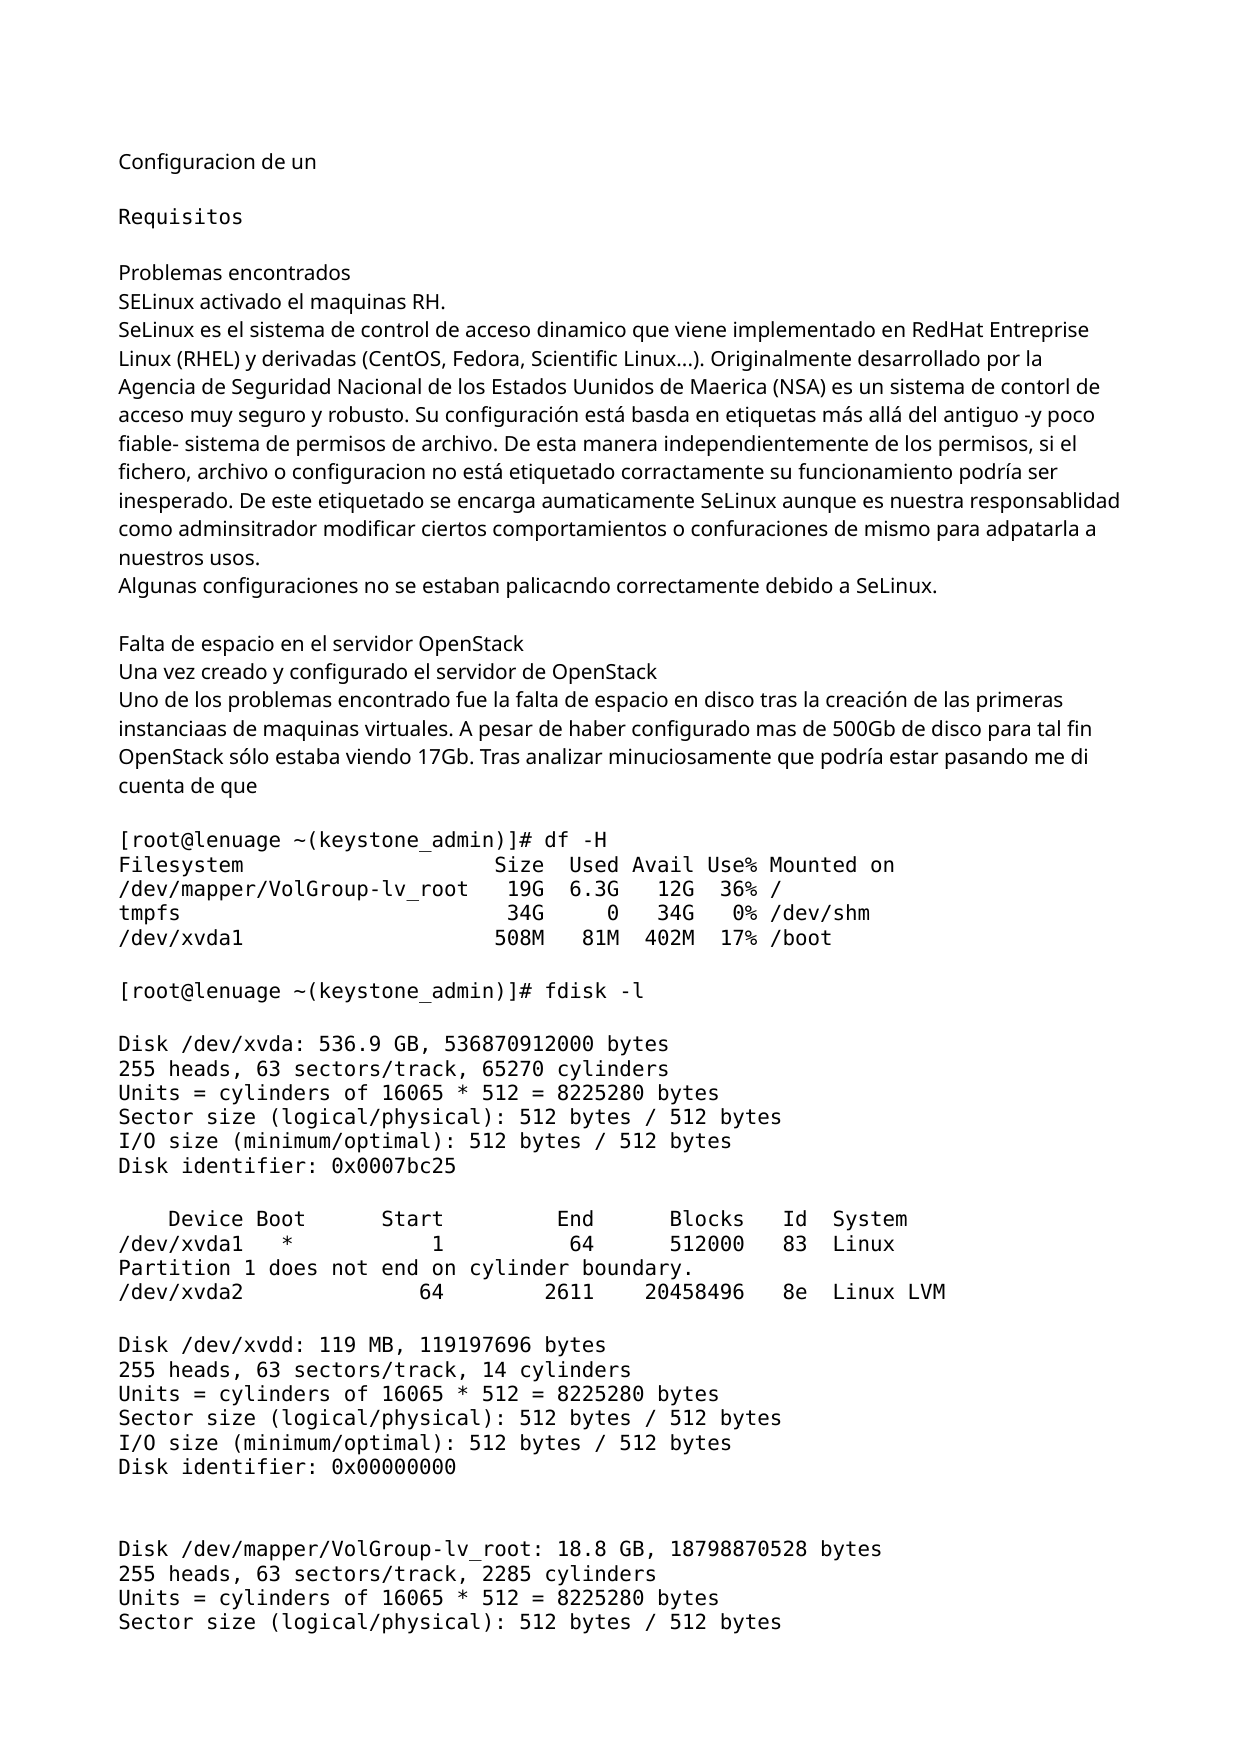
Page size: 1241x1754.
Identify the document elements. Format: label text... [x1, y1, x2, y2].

text SeLinux es el sistema de control de acceso dinamico que viene implementado en RedHat Entreprise Linux (RHEL) y derivadas (CentOS, Fedora, Scientific Linux...). Originalmente desarrollado por la Agencia de Seguridad Nacional de los Estados Uunidos de Maerica (NSA) es un sistema de contorl de acceso muy seguro y robusto. Su configuración está basda en etiquetas más allá del antiguo -y poco fiable- sistema de permisos de archivo. De esta manera independientemente de los permisos, si el fichero, archivo o configuracion no está etiquetado corractamente su funcionamiento podría ser inesperado. De este etiquetado se encarga aumaticamente SeLinux aunque es nuestra responsablidad como adminsitrador modificar ciertos comportamientos o confuraciones de mismo para adpatarla a nuestros usos. [118, 315, 1122, 571]
text Una vez creado y configurado el servidor de OpenStack [118, 657, 1122, 686]
text /dev/mapper/VolGroup-lv_root 19G 6.3G 12G 36% / [118, 877, 1122, 901]
text Uno de los problemas encontrado fue la falta de espacio en disco tras la creación de las primeras instanciaas de maquinas virtuales. A pesar de haber configurado mas de 500Gb de disco para tal fin OpenStack sólo estaba viendo 17Gb. Tras analizar minuciosamente que podría estar pasando me di cuenta de que [118, 686, 1122, 799]
text Algunas configuraciones no se estaban palicacndo correctamente debido a SeLinux. [118, 571, 1122, 599]
text tmpfs 34G 0 34G 0% /dev/shm [118, 901, 1122, 926]
text SELinux activado el maquinas RH. [118, 287, 1122, 315]
text /dev/xvda1 508M 81M 402M 17% /boot [118, 926, 1122, 950]
text Units = cylinders of 16065 * 512 = 8225280 bytes [118, 1382, 1122, 1406]
text Falta de espacio en el servidor OpenStack [118, 629, 1122, 657]
text 255 heads, 63 sectors/track, 2285 cylinders [118, 1562, 1122, 1586]
text [root@lenuage ~(keystone_admin)]# fdisk -l [118, 979, 1122, 1003]
text Filesystem Size Used Avail Use% Mounted on [118, 853, 1122, 877]
text I/O size (minimum/optimal): 512 bytes / 512 bytes [118, 1129, 1122, 1154]
text Units = cylinders of 16065 * 512 = 8225280 bytes [118, 1586, 1122, 1610]
text Disk /dev/mapper/VolGroup-lv_root: 18.8 GB, 18798870528 bytes [118, 1537, 1122, 1562]
text /dev/xvda1 * 1 64 512000 83 Linux [118, 1232, 1122, 1256]
text Problemas encontrados [118, 258, 1122, 287]
text Partition 1 does not end on cylinder boundary. [118, 1256, 1122, 1280]
text Disk /dev/xvdd: 119 MB, 119197696 bytes [118, 1333, 1122, 1358]
text I/O size (minimum/optimal): 512 bytes / 512 bytes [118, 1431, 1122, 1455]
text Sector size (logical/physical): 512 bytes / 512 bytes [118, 1610, 1122, 1634]
text Disk identifier: 0x00000000 [118, 1455, 1122, 1479]
text Disk /dev/xvda: 536.9 GB, 536870912000 bytes [118, 1032, 1122, 1057]
text Sector size (logical/physical): 512 bytes / 512 bytes [118, 1406, 1122, 1431]
text Sector size (logical/physical): 512 bytes / 512 bytes [118, 1105, 1122, 1129]
text 255 heads, 63 sectors/track, 14 cylinders [118, 1358, 1122, 1382]
text 255 heads, 63 sectors/track, 65270 cylinders [118, 1057, 1122, 1081]
text Configuracion de un [118, 147, 1122, 176]
text [root@lenuage ~(keystone_admin)]# df -H [118, 828, 1122, 853]
text Device Boot Start End Blocks Id System [118, 1207, 1122, 1232]
text Requisitos [118, 205, 1122, 229]
text Units = cylinders of 16065 * 512 = 8225280 bytes [118, 1081, 1122, 1105]
text Disk identifier: 0x0007bc25 [118, 1154, 1122, 1178]
text /dev/xvda2 64 2611 20458496 8e Linux LVM [118, 1280, 1122, 1304]
